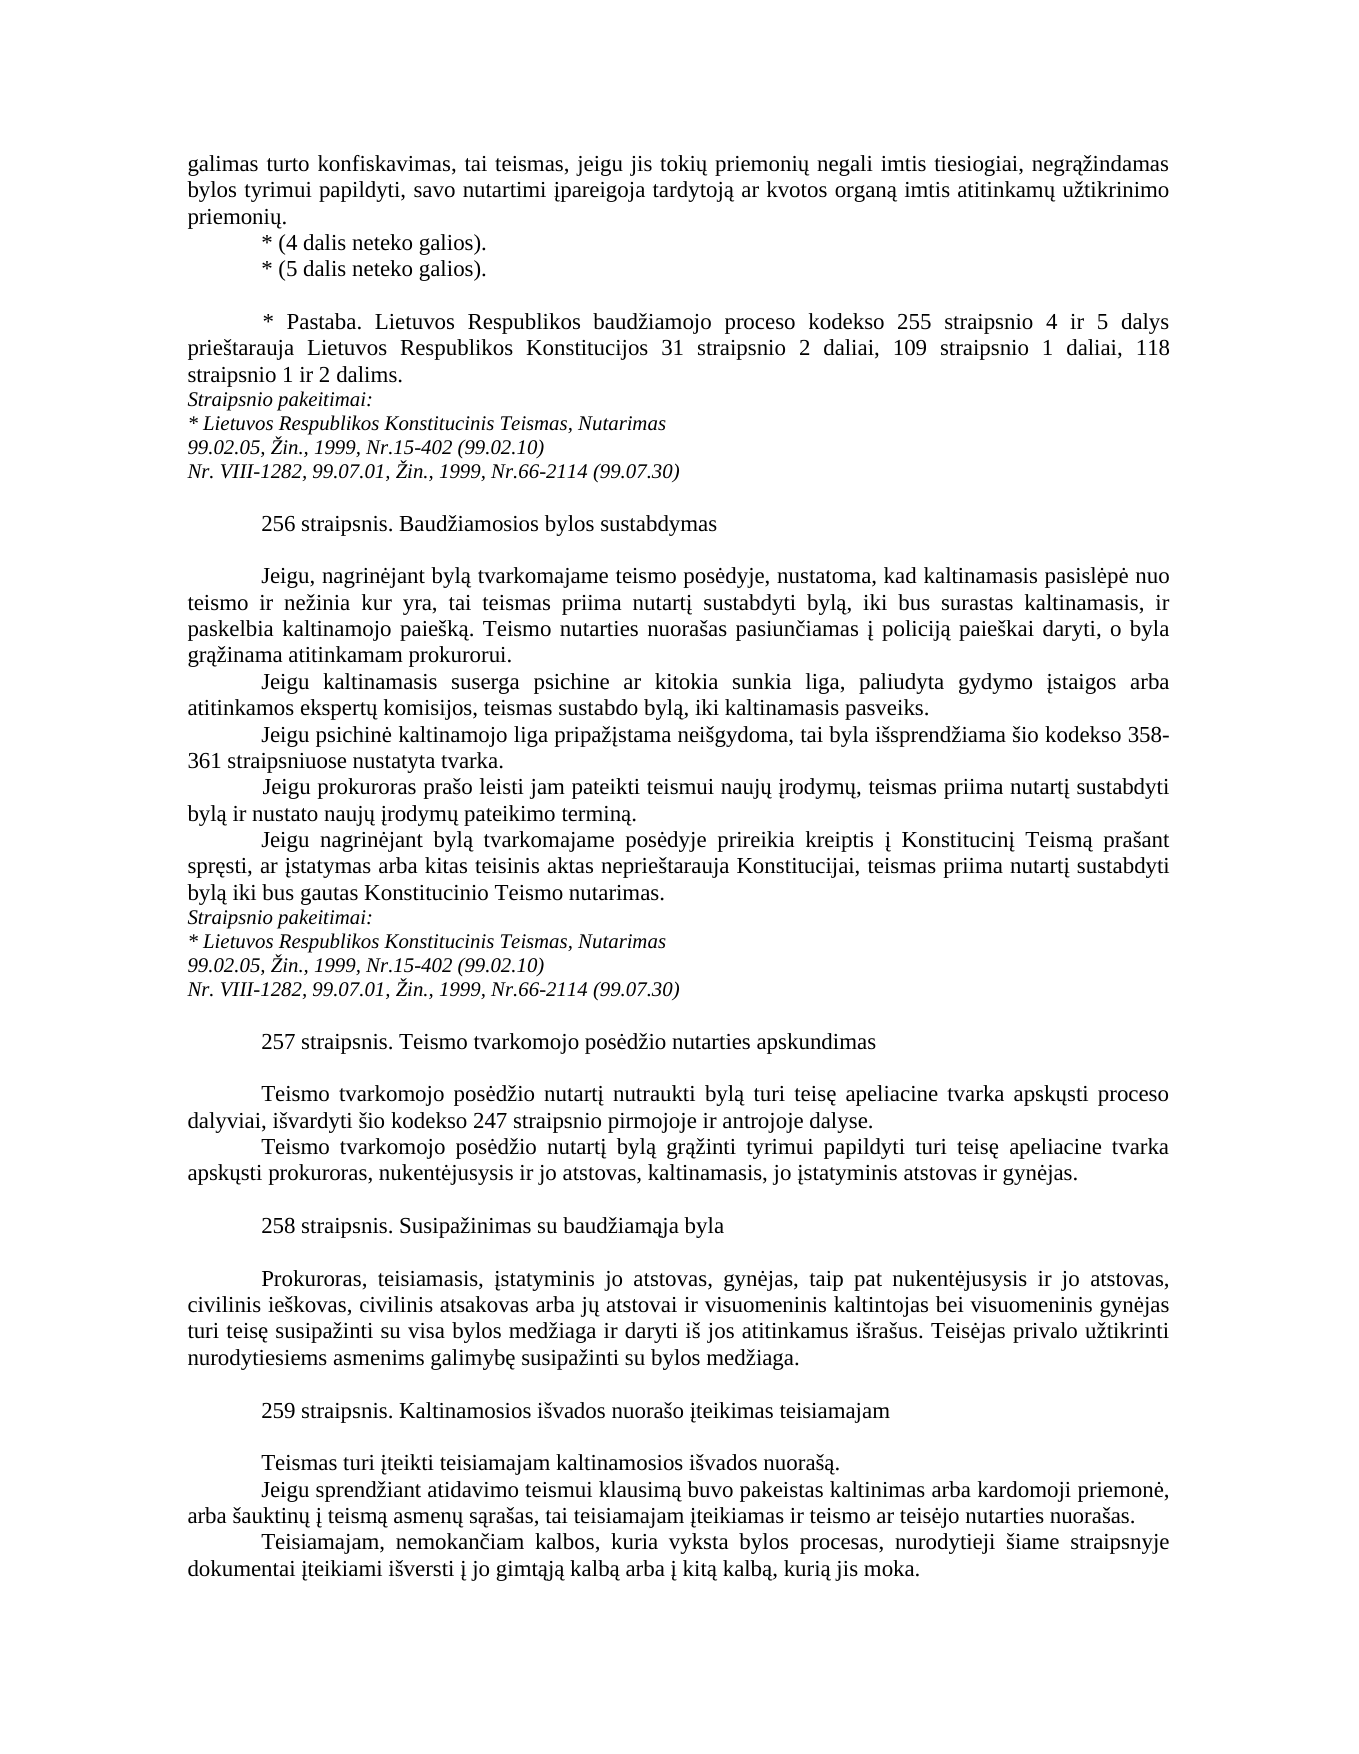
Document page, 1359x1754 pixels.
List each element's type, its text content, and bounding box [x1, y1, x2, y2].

text * (5 dalis neteko galios). [187, 255, 1171, 282]
text * Lietuvos Respublikos Konstitucinis Teismas, Nutarimas [187, 929, 1171, 953]
text Teismo tvarkomojo posėdžio nutartį nutraukti bylą turi teisę apeliacine tvarka apskųsti proceso dalyviai, išvardyti šio kodekso 247 straipsnio pirmojoje ir antrojoje dalyse. [187, 1080, 1171, 1133]
text 256 straipsnis. Baudžiamosios bylos sustabdymas [187, 510, 1171, 536]
text Jeigu sprendžiant atidavimo teismui klausimą buvo pakeistas kaltinimas arba kardomoji priemonė, arba šauktinų į teismą asmenų sąrašas, tai teisiamajam įteikiamas ir teismo ar teisėjo nutarties nuorašas. [187, 1476, 1171, 1528]
text * Lietuvos Respublikos Konstitucinis Teismas, Nutarimas [187, 411, 1171, 435]
text Straipsnio pakeitimai: [187, 905, 1171, 929]
text Jeigu prokuroras prašo leisti jam pateikti teismui naujų įrodymų, teismas priima nutartį sustabdyti bylą ir nustato naujų įrodymų pateikimo terminą. [187, 773, 1171, 826]
text Jeigu kaltinamasis suserga psichine ar kitokia sunkia liga, paliudyta gydymo įstaigos arba atitinkamos ekspertų komisijos, teismas sustabdo bylą, iki kaltinamasis pasveiks. [187, 668, 1171, 721]
text galimas turto konfiskavimas, tai teismas, jeigu jis tokių priemonių negali imtis tiesiogiai, negrąžindamas bylos tyrimui papildyti, savo nutartimi įpareigoja tardytoją ar kvotos organą imtis atitinkamų užtikrinimo priemonių. [187, 150, 1171, 229]
text Jeigu psichinė kaltinamojo liga pripažįstama neišgydoma, tai byla išsprendžiama šio kodekso 358-361 straipsniuose nustatyta tvarka. [187, 721, 1171, 773]
text 259 straipsnis. Kaltinamosios išvados nuorašo įteikimas teisiamajam [187, 1397, 1171, 1423]
text Straipsnio pakeitimai: [187, 387, 1171, 411]
text 99.02.05, Žin., 1999, Nr.15-402 (99.02.10) [187, 953, 1171, 977]
text Nr. VIII-1282, 99.07.01, Žin., 1999, Nr.66-2114 (99.07.30) [187, 459, 1171, 483]
text * (4 dalis neteko galios). [187, 229, 1171, 255]
text 258 straipsnis. Susipažinimas su baudžiamąja byla [187, 1212, 1171, 1238]
text Teisiamajam, nemokančiam kalbos, kuria vyksta bylos procesas, nurodytieji šiame straipsnyje dokumentai įteikiami išversti į jo gimtąją kalbą arba į kitą kalbą, kurią jis moka. [187, 1528, 1171, 1581]
text 257 straipsnis. Teismo tvarkomojo posėdžio nutarties apskundimas [187, 1028, 1171, 1054]
text Jeigu nagrinėjant bylą tvarkomajame posėdyje prireikia kreiptis į Konstitucinį Teismą prašant spręsti, ar įstatymas arba kitas teisinis aktas neprieštarauja Konstitucijai, teismas priima nutartį sustabdyti bylą iki bus gautas Konstitucinio Teismo nutarimas. [187, 826, 1171, 905]
text Nr. VIII-1282, 99.07.01, Žin., 1999, Nr.66-2114 (99.07.30) [187, 977, 1171, 1001]
text 99.02.05, Žin., 1999, Nr.15-402 (99.02.10) [187, 435, 1171, 459]
text Prokuroras, teisiamasis, įstatyminis jo atstovas, gynėjas, taip pat nukentėjusysis ir jo atstovas, civilinis ieškovas, civilinis atsakovas arba jų atstovai ir visuomeninis kaltintojas bei visuomeninis gynėjas turi teisę susipažinti su visa bylos medžiaga ir daryti iš jos atitinkamus išrašus. Teisėjas privalo užtikrinti nurodytiesiems asmenims galimybę susipažinti su bylos medžiaga. [187, 1265, 1171, 1370]
text Teismas turi įteikti teisiamajam kaltinamosios išvados nuorašą. [187, 1449, 1171, 1476]
text Teismo tvarkomojo posėdžio nutartį bylą grąžinti tyrimui papildyti turi teisę apeliacine tvarka apskųsti prokuroras, nukentėjusysis ir jo atstovas, kaltinamasis, jo įstatyminis atstovas ir gynėjas. [187, 1133, 1171, 1186]
text Jeigu, nagrinėjant bylą tvarkomajame teismo posėdyje, nustatoma, kad kaltinamasis pasislėpė nuo teismo ir nežinia kur yra, tai teismas priima nutartį sustabdyti bylą, iki bus surastas kaltinamasis, ir paskelbia kaltinamojo paiešką. Teismo nutarties nuorašas pasiunčiamas į policiją paieškai daryti, o byla grąžinama atitinkamam prokurorui. [187, 562, 1171, 668]
text * Pastaba. Lietuvos Respublikos baudžiamojo proceso kodekso 255 straipsnio 4 ir 5 dalys prieštarauja Lietuvos Respublikos Konstitucijos 31 straipsnio 2 daliai, 109 straipsnio 1 daliai, 118 straipsnio 1 ir 2 dalims. [187, 308, 1171, 387]
